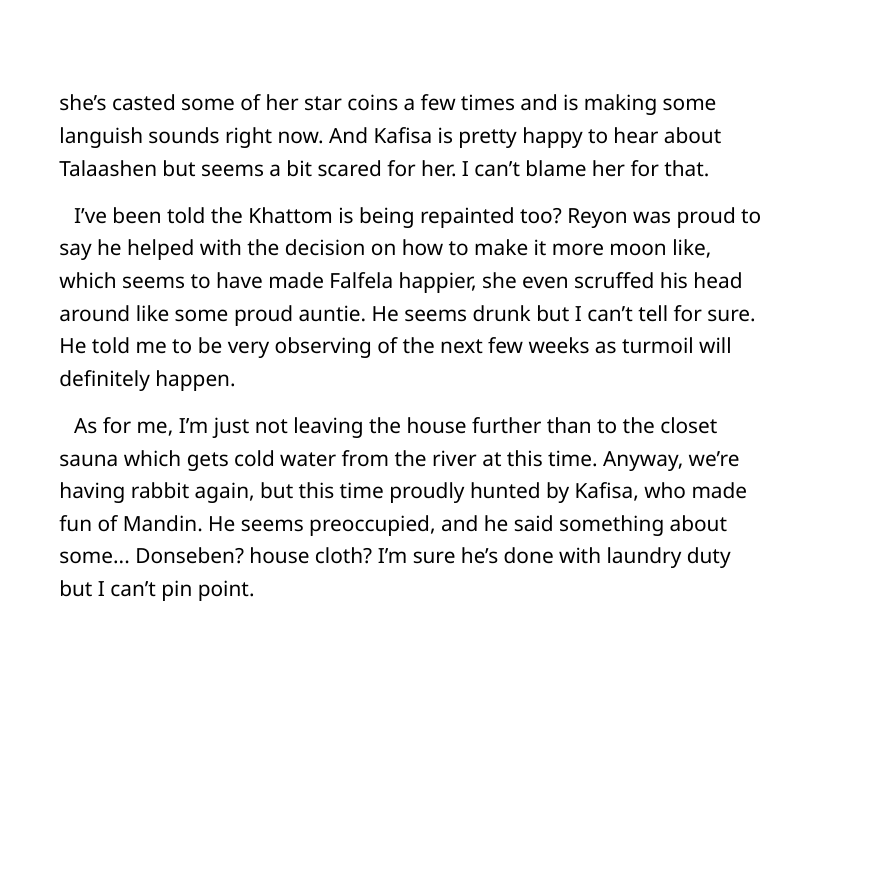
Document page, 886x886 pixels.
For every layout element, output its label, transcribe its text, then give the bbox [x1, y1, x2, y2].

text I’ve been told the Khattom is being repainted too? Reyon was proud to say he helped with the decision on how to make it more moon like, which seems to have made Falfela happier, she even scruffed his head around like some proud auntie. He seems drunk but I can’t tell for sure. He told me to be very observing of the next few weeks as turmoil will definitely happen. [59, 201, 768, 392]
text As for me, I’m just not leaving the house further than to the closet sauna which gets cold water from the river at this time. Anyway, we’re having rabbit again, but this time proudly hunted by Kafisa, who made fun of Mandin. He seems preoccupied, and he said something about some... Donseben? house cloth? I’m sure he’s done with laundry duty but I can’t pin point. [59, 411, 768, 603]
text she’s casted some of her star coins a few times and is making some languish sounds right now. And Kafisa is pretty happy to hear about Talaashen but seems a bit scared for her. I can’t blame her for that. [59, 88, 768, 182]
